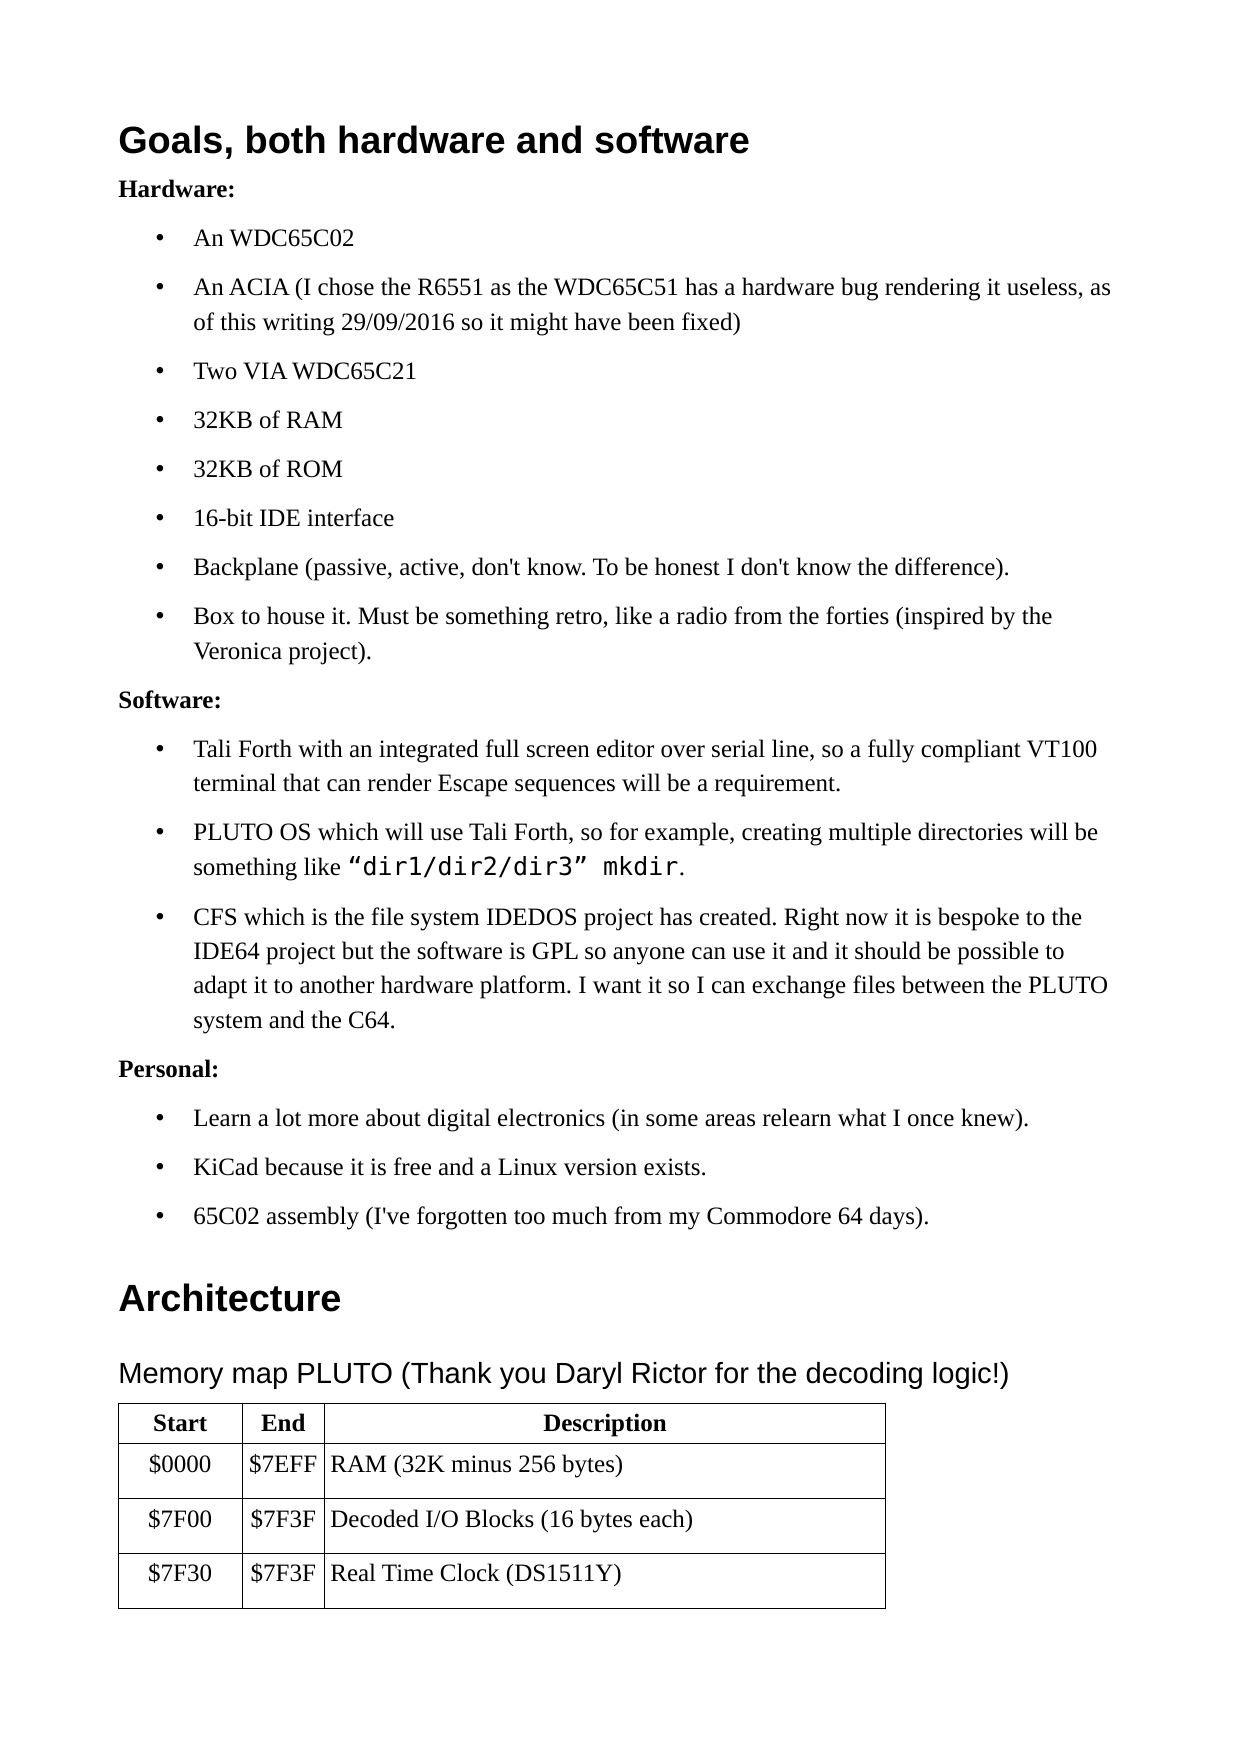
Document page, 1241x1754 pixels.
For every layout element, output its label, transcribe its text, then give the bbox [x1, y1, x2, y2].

table_cell $7EFF [243, 1444, 324, 1498]
table_cell $7F00 [119, 1499, 242, 1553]
table_header End [243, 1404, 324, 1443]
list PLUTO OS which will use Tali Forth, so for example, creating multiple directories will be something like “dir1/dir2/dir3” mkdir. [156, 817, 1122, 881]
list Box to house it. Must be something retro, like a radio from the forties (inspired by the Veronica project). [156, 601, 1122, 664]
text Software: [118, 685, 1122, 713]
table_cell Real Time Clock (DS1511Y) [325, 1554, 885, 1608]
subtitle Architecture [118, 1275, 1122, 1319]
list KiCad because it is free and a Linux version exists. [156, 1152, 1122, 1181]
list Learn a lot more about digital electronics (in some areas relearn what I once knew). [156, 1103, 1122, 1132]
list Tali Forth with an integrated full screen editor over serial line, so a fully compliant VT100 terminal that can render Escape sequences will be a requirement. [156, 734, 1122, 797]
table_header Start [119, 1404, 242, 1443]
text Hardware: [118, 174, 1122, 203]
list CFS which is the file system IDEDOS project has created. Right now it is bespoke to the IDE64 project but the software is GPL so anyone can use it and it should be possible to adapt it to another hardware platform. I want it so I can exchange files between the PLUTO system and the C64. [156, 902, 1122, 1034]
list An ACIA (I chose the R6551 as the WDC65C51 has a hardware bug rendering it useless, as of this writing 29/09/2016 so it might have been fixed) [156, 272, 1122, 336]
text Personal: [118, 1054, 1122, 1083]
table_cell $0000 [119, 1444, 242, 1498]
list 65C02 assembly (I've forgotten too much from my Commodore 64 days). [156, 1201, 1122, 1230]
list 32KB of ROM [156, 454, 1122, 483]
list 32KB of RAM [156, 405, 1122, 434]
list Two VIA WDC65C21 [156, 356, 1122, 385]
table_cell $7F3F [243, 1554, 324, 1608]
subtitle Goals, both hardware and software [118, 118, 1122, 162]
table_cell $7F3F [243, 1499, 324, 1553]
table_header Description [325, 1404, 885, 1443]
subtitle Memory map PLUTO (Thank you Daryl Rictor for the decoding logic!) [118, 1357, 1122, 1390]
list Backplane (passive, active, don't know. To be honest I don't know the difference). [156, 552, 1122, 581]
table_cell Decoded I/O Blocks (16 bytes each) [325, 1499, 885, 1553]
table_cell $7F30 [119, 1554, 242, 1608]
list 16-bit IDE interface [156, 503, 1122, 532]
list An WDC65C02 [156, 223, 1122, 252]
table_cell RAM (32K minus 256 bytes) [325, 1444, 885, 1498]
